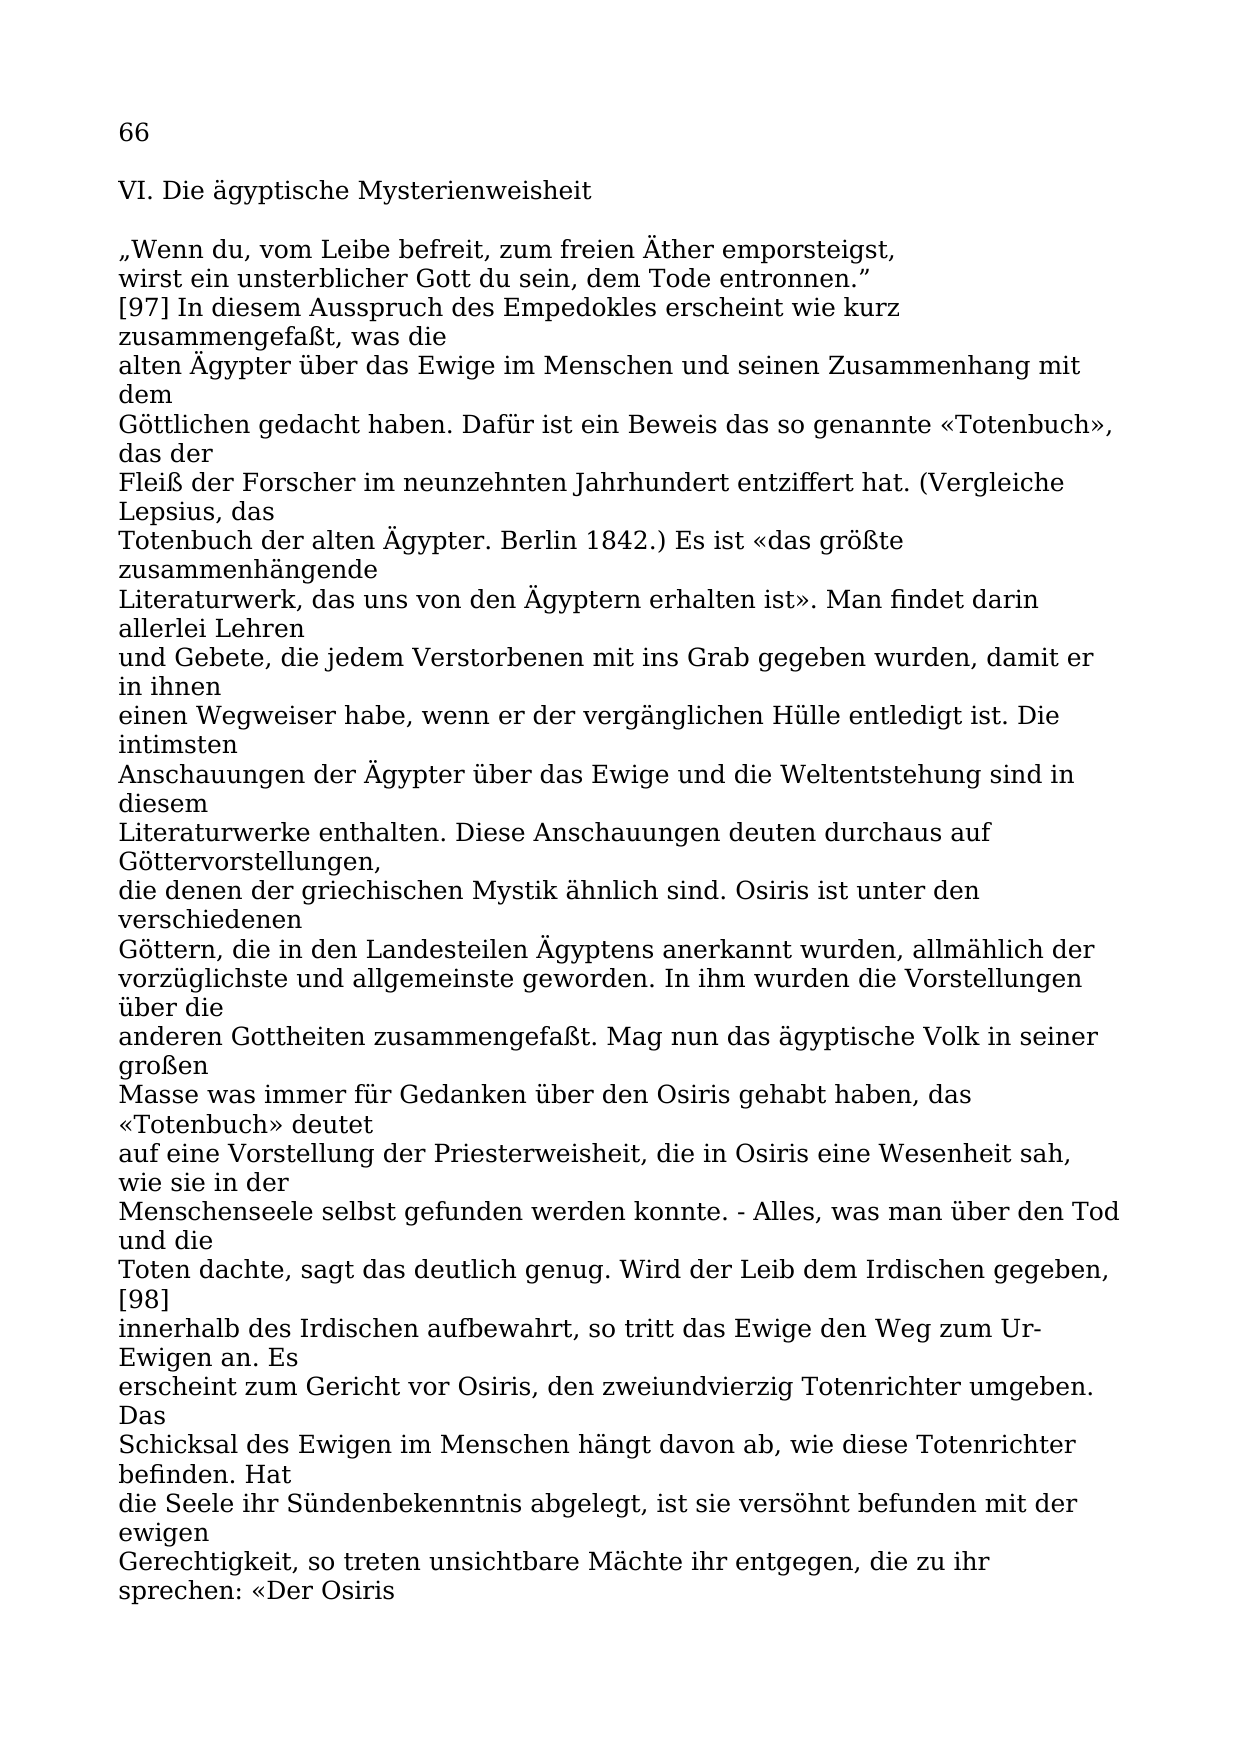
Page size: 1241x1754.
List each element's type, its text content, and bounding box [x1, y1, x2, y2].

text Gerechtigkeit, so treten unsichtbare Mächte ihr entgegen, die zu ihr sprechen: «Der Osiris [118, 1547, 1122, 1606]
text und Gebete, die jedem Verstorbenen mit ins Grab gegeben wurden, damit er in ihnen [118, 643, 1122, 701]
text 66 [118, 118, 1122, 147]
text erscheint zum Gericht vor Osiris, den zweiundvierzig Totenrichter umgeben. Das [118, 1372, 1122, 1431]
text Anschauungen der Ägypter über das Ewige und die Weltentstehung sind in diesem [118, 760, 1122, 818]
text Masse was immer für Gedanken über den Osiris gehabt haben, das «Totenbuch» deutet [118, 1081, 1122, 1139]
text Menschenseele selbst gefunden werden konnte. - Alles, was man über den Tod und die [118, 1197, 1122, 1256]
text auf eine Vorstellung der Priesterweisheit, die in Osiris eine Wesenheit sah, wie sie in der [118, 1139, 1122, 1197]
text Fleiß der Forscher im neunzehnten Jahrhundert entziffert hat. (Vergleiche Lepsius, das [118, 468, 1122, 526]
text vorzüglichste und allgemeinste geworden. In ihm wurden die Vorstellungen über die [118, 964, 1122, 1022]
text die Seele ihr Sündenbekenntnis abgelegt, ist sie versöhnt befunden mit der ewigen [118, 1489, 1122, 1547]
text Literaturwerk, das uns von den Ägyptern erhalten ist». Man findet darin allerlei Lehren [118, 585, 1122, 643]
text Schicksal des Ewigen im Menschen hängt davon ab, wie diese Totenrichter befinden. Hat [118, 1431, 1122, 1489]
text Toten dachte, sagt das deutlich genug. Wird der Leib dem Irdischen gegeben, [98] [118, 1256, 1122, 1314]
text Totenbuch der alten Ägypter. Berlin 1842.) Es ist «das größte zusammenhängende [118, 526, 1122, 585]
text Göttlichen gedacht haben. Dafür ist ein Beweis das so genannte «Totenbuch», das der [118, 410, 1122, 468]
text Göttern, die in den Landesteilen Ägyptens anerkannt wurden, allmählich der [118, 935, 1122, 964]
text [97] In diesem Ausspruch des Empedokles erscheint wie kurz zusammengefaßt, was die [118, 293, 1122, 351]
text innerhalb des Irdischen aufbewahrt, so tritt das Ewige den Weg zum Ur-Ewigen an. Es [118, 1314, 1122, 1372]
text anderen Gottheiten zusammengefaßt. Mag nun das ägyptische Volk in seiner großen [118, 1022, 1122, 1081]
text VI. Die ägyptische Mysterienweisheit [118, 176, 1122, 206]
text alten Ägypter über das Ewige im Menschen und seinen Zusammenhang mit dem [118, 351, 1122, 410]
text Literaturwerke enthalten. Diese Anschauungen deuten durchaus auf Göttervorstellungen, [118, 818, 1122, 876]
text wirst ein unsterblicher Gott du sein, dem Tode entronnen.” [118, 264, 1122, 293]
text „Wenn du, vom Leibe befreit, zum freien Äther emporsteigst, [118, 235, 1122, 264]
text die denen der griechischen Mystik ähnlich sind. Osiris ist unter den verschiedenen [118, 876, 1122, 935]
text einen Wegweiser habe, wenn er der vergänglichen Hülle entledigt ist. Die intimsten [118, 701, 1122, 760]
